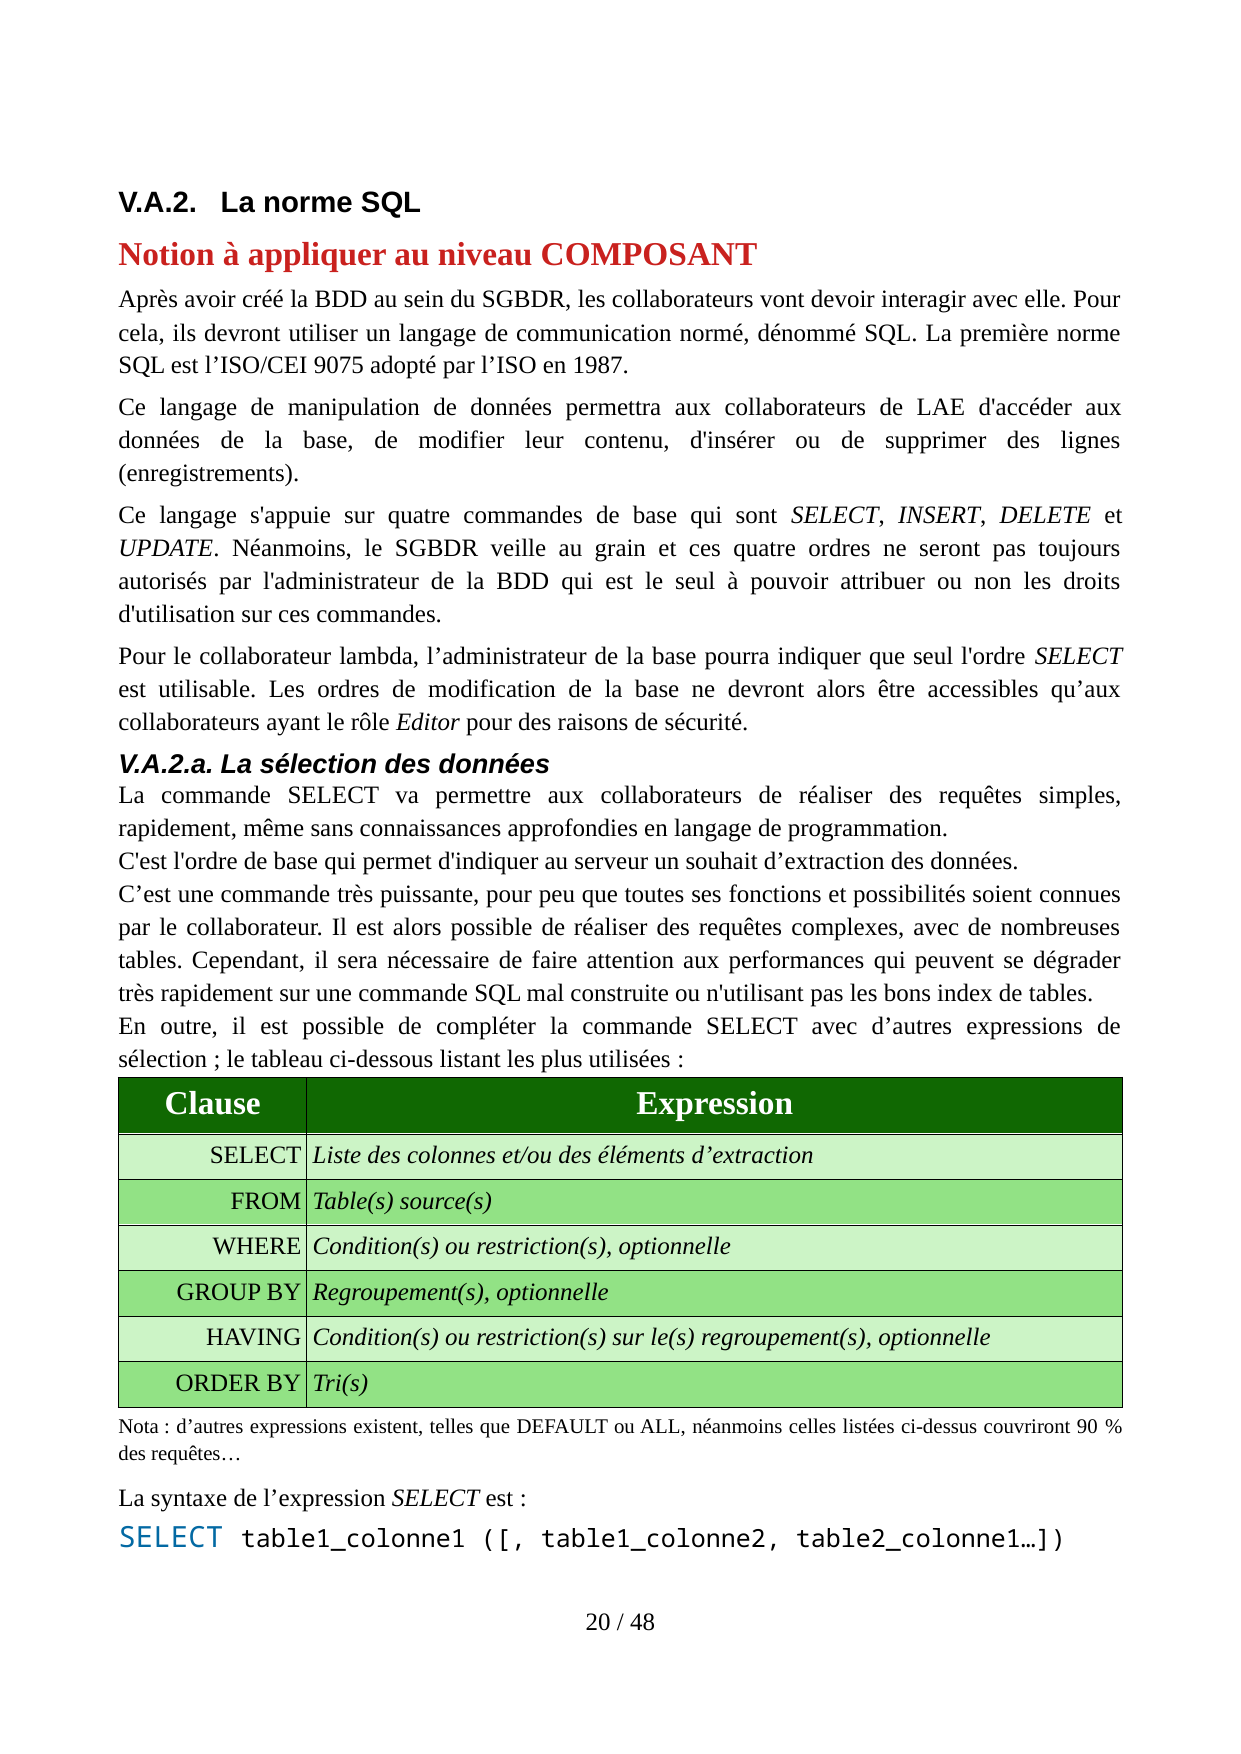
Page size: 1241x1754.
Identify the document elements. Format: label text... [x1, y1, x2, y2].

table_cell Tri(s) [307, 1362, 1122, 1407]
table_cell HAVING [119, 1317, 306, 1361]
text Ce langage de manipulation de données permettra aux collaborateurs de LAE d'accéder aux données de la base, de modifier leur contenu, d'insérer ou de supprimer des lignes (enregistrements). [118, 392, 1122, 487]
table_header Clause [119, 1078, 306, 1133]
table_cell Condition(s) ou restriction(s) sur le(s) regroupement(s), optionnelle [307, 1317, 1122, 1361]
text SELECT table1_colonne1 ([, table1_colonne2, table2_colonne1…]) [118, 1516, 1122, 1556]
table_cell WHERE [119, 1226, 306, 1270]
table_cell FROM [119, 1180, 306, 1224]
table_cell Condition(s) ou restriction(s), optionnelle [307, 1226, 1122, 1270]
table_header Expression [307, 1078, 1122, 1133]
text Ce langage s'appuie sur quatre commandes de base qui sont SELECT, INSERT, DELETE et UPDATE. Néanmoins, le SGBDR veille au grain et ces quatre ordres ne seront pas toujours autorisés par l'administrateur de la BDD qui est le seul à pouvoir attribuer ou non les droits d'utilisation sur ces commandes. [118, 500, 1122, 628]
text C’est une commande très puissante, pour peu que toutes ses fonctions et possibilités soient connues par le collaborateur. Il est alors possible de réaliser des requêtes complexes, avec de nombreuses tables. Cependant, il sera nécessaire de faire attention aux performances qui peuvent se dégrader très rapidement sur une commande SQL mal construite ou n'utilisant pas les bons index de tables. [118, 879, 1122, 1007]
table_cell GROUP BY [119, 1271, 306, 1316]
text Notion à appliquer au niveau COMPOSANT [118, 234, 1122, 272]
text En outre, il est possible de compléter la commande SELECT avec d’autres expressions de sélection ; le tableau ci-dessous listant les plus utilisées : [118, 1011, 1122, 1073]
table_cell Table(s) source(s) [307, 1180, 1122, 1224]
table_cell Regroupement(s), optionnelle [307, 1271, 1122, 1316]
table_cell Liste des colonnes et/ou des éléments d’extraction [307, 1135, 1122, 1179]
text Nota : d’autres expressions existent, telles que DEFAULT ou ALL, néanmoins celles listées ci-dessus couvriront 90 % des requêtes… [118, 1413, 1122, 1465]
text Pour le collaborateur lambda, l’administrateur de la base pourra indiquer que seul l'ordre SELECT est utilisable. Les ordres de modification de la base ne devront alors être accessibles qu’aux collaborateurs ayant le rôle Editor pour des raisons de sécurité. [118, 641, 1122, 736]
table_cell ORDER BY [119, 1362, 306, 1407]
text La syntaxe de l’expression SELECT est : [118, 1483, 1122, 1512]
text C'est l'ordre de base qui permet d'indiquer au serveur un souhait d’extraction des données. [118, 846, 1122, 874]
table_cell SELECT [119, 1135, 306, 1179]
subtitle La norme SQL [118, 185, 1122, 219]
text La commande SELECT va permettre aux collaborateurs de réaliser des requêtes simples, rapidement, même sans connaissances approfondies en langage de programmation. [118, 780, 1122, 841]
text Après avoir créé la BDD au sein du SGBDR, les collaborateurs vont devoir interagir avec elle. Pour cela, ils devront utiliser un langage de communication normé, dénommé SQL. La première norme SQL est l’ISO/CEI 9075 adopté par l’ISO en 1987. [118, 284, 1122, 379]
subtitle La sélection des données [118, 748, 1122, 780]
